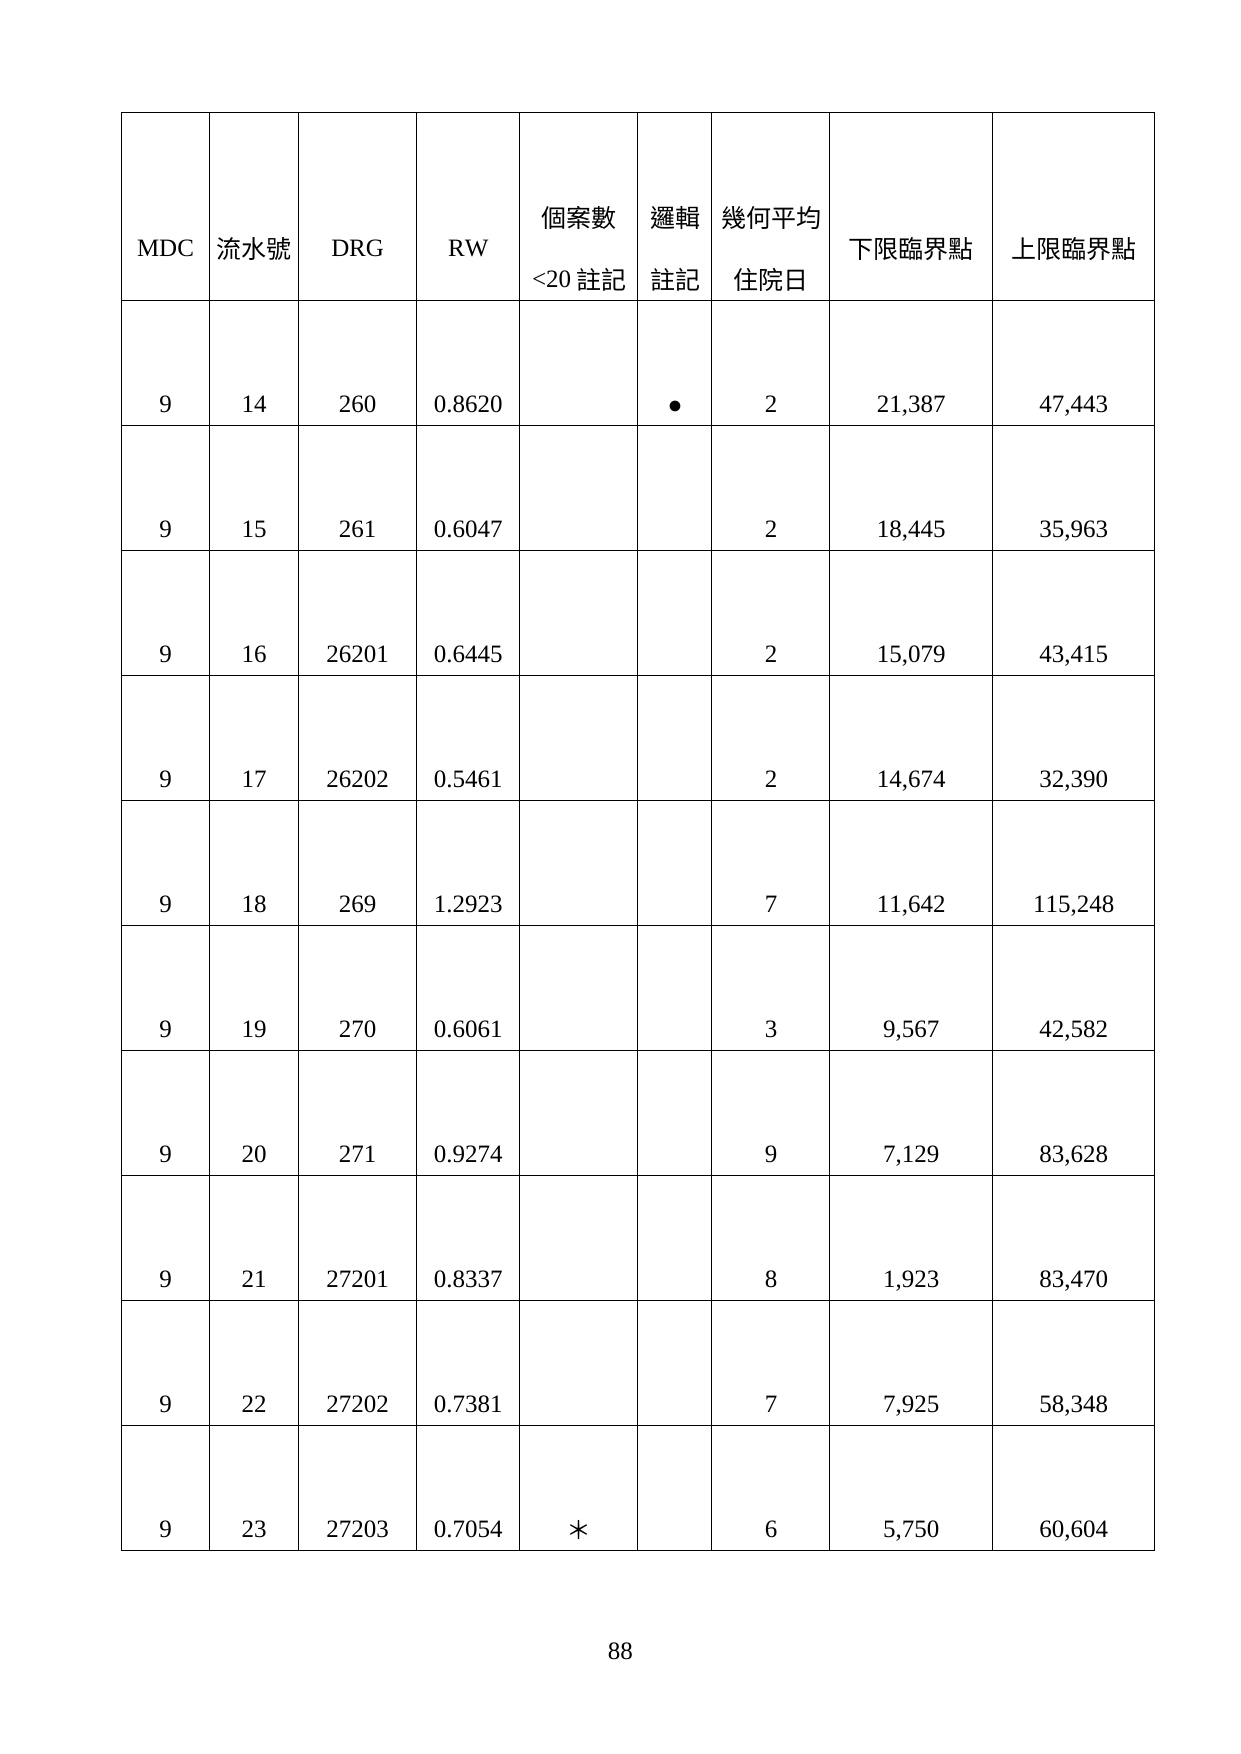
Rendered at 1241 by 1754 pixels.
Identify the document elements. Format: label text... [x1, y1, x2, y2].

table_cell 9 [122, 926, 209, 1050]
table_cell 0.7381 [417, 1301, 519, 1425]
table_cell [520, 426, 637, 550]
table_cell 2 [712, 676, 829, 800]
table_cell 18,445 [830, 426, 992, 550]
table_cell 11,642 [830, 801, 992, 925]
table_header RW [417, 113, 519, 300]
table_cell 6 [712, 1426, 829, 1550]
table_cell ＊ [520, 1426, 637, 1550]
table_header 個案數<20註記 [520, 113, 637, 300]
table_cell 260 [299, 301, 416, 425]
table_cell [520, 926, 637, 1050]
table_cell 26201 [299, 551, 416, 675]
table_cell [638, 926, 711, 1050]
table_cell [520, 801, 637, 925]
table_cell [520, 1301, 637, 1425]
table_header 邏輯註記 [638, 113, 711, 300]
table_cell 0.9274 [417, 1051, 519, 1175]
table_cell [520, 676, 637, 800]
table_cell 18 [210, 801, 298, 925]
table_cell 15 [210, 426, 298, 550]
table_cell 0.7054 [417, 1426, 519, 1550]
table_cell 22 [210, 1301, 298, 1425]
table_cell ● [638, 301, 711, 425]
table_cell 5,750 [830, 1426, 992, 1550]
table_cell [638, 426, 711, 550]
table_cell 83,470 [993, 1176, 1154, 1300]
table_cell 0.8620 [417, 301, 519, 425]
table_cell 9 [122, 801, 209, 925]
table_header 幾何平均住院日 [712, 113, 829, 300]
table_cell 26202 [299, 676, 416, 800]
table_cell 9 [122, 426, 209, 550]
table_cell 8 [712, 1176, 829, 1300]
table_cell 32,390 [993, 676, 1154, 800]
table_cell 16 [210, 551, 298, 675]
table_cell [638, 801, 711, 925]
table_cell 23 [210, 1426, 298, 1550]
table_cell 9 [122, 1051, 209, 1175]
table_cell 2 [712, 551, 829, 675]
table_cell [638, 551, 711, 675]
table_cell 27203 [299, 1426, 416, 1550]
table_cell [638, 1426, 711, 1550]
table_cell 7 [712, 801, 829, 925]
table_cell 42,582 [993, 926, 1154, 1050]
table_cell 2 [712, 301, 829, 425]
table_cell 9,567 [830, 926, 992, 1050]
table_cell 47,443 [993, 301, 1154, 425]
table_cell 0.8337 [417, 1176, 519, 1300]
table_cell 2 [712, 426, 829, 550]
table_cell 60,604 [993, 1426, 1154, 1550]
table_cell [638, 1176, 711, 1300]
table_cell 115,248 [993, 801, 1154, 925]
table_cell [638, 1301, 711, 1425]
table_cell 3 [712, 926, 829, 1050]
table_cell 9 [712, 1051, 829, 1175]
table_cell 1.2923 [417, 801, 519, 925]
table_cell 7,129 [830, 1051, 992, 1175]
table_cell 0.5461 [417, 676, 519, 800]
table_header DRG [299, 113, 416, 300]
table_cell 17 [210, 676, 298, 800]
table_header 流水號 [210, 113, 298, 300]
table_cell [520, 551, 637, 675]
table_cell 9 [122, 1301, 209, 1425]
table_cell 21,387 [830, 301, 992, 425]
table_cell 35,963 [993, 426, 1154, 550]
table_cell 9 [122, 301, 209, 425]
table_cell 43,415 [993, 551, 1154, 675]
table_cell 27201 [299, 1176, 416, 1300]
table_cell 9 [122, 551, 209, 675]
table_cell 0.6047 [417, 426, 519, 550]
table_cell [520, 1051, 637, 1175]
table_cell 21 [210, 1176, 298, 1300]
table_cell [520, 1176, 637, 1300]
table_cell 27202 [299, 1301, 416, 1425]
table_cell 0.6445 [417, 551, 519, 675]
table_header MDC [122, 113, 209, 300]
table_cell 270 [299, 926, 416, 1050]
table_cell [520, 301, 637, 425]
table_cell 15,079 [830, 551, 992, 675]
table_cell 1,923 [830, 1176, 992, 1300]
table_cell 7 [712, 1301, 829, 1425]
table_cell 9 [122, 676, 209, 800]
table_header 下限臨界點 [830, 113, 992, 300]
table_cell 9 [122, 1176, 209, 1300]
table_cell 9 [122, 1426, 209, 1550]
table_cell 0.6061 [417, 926, 519, 1050]
table_cell [638, 676, 711, 800]
table_cell 7,925 [830, 1301, 992, 1425]
table_cell 58,348 [993, 1301, 1154, 1425]
table_header 上限臨界點 [993, 113, 1154, 300]
table_cell 20 [210, 1051, 298, 1175]
table_cell [638, 1051, 711, 1175]
table_cell 261 [299, 426, 416, 550]
table_cell 269 [299, 801, 416, 925]
table_cell 83,628 [993, 1051, 1154, 1175]
table_cell 14,674 [830, 676, 992, 800]
table_cell 14 [210, 301, 298, 425]
table_cell 19 [210, 926, 298, 1050]
table_cell 271 [299, 1051, 416, 1175]
